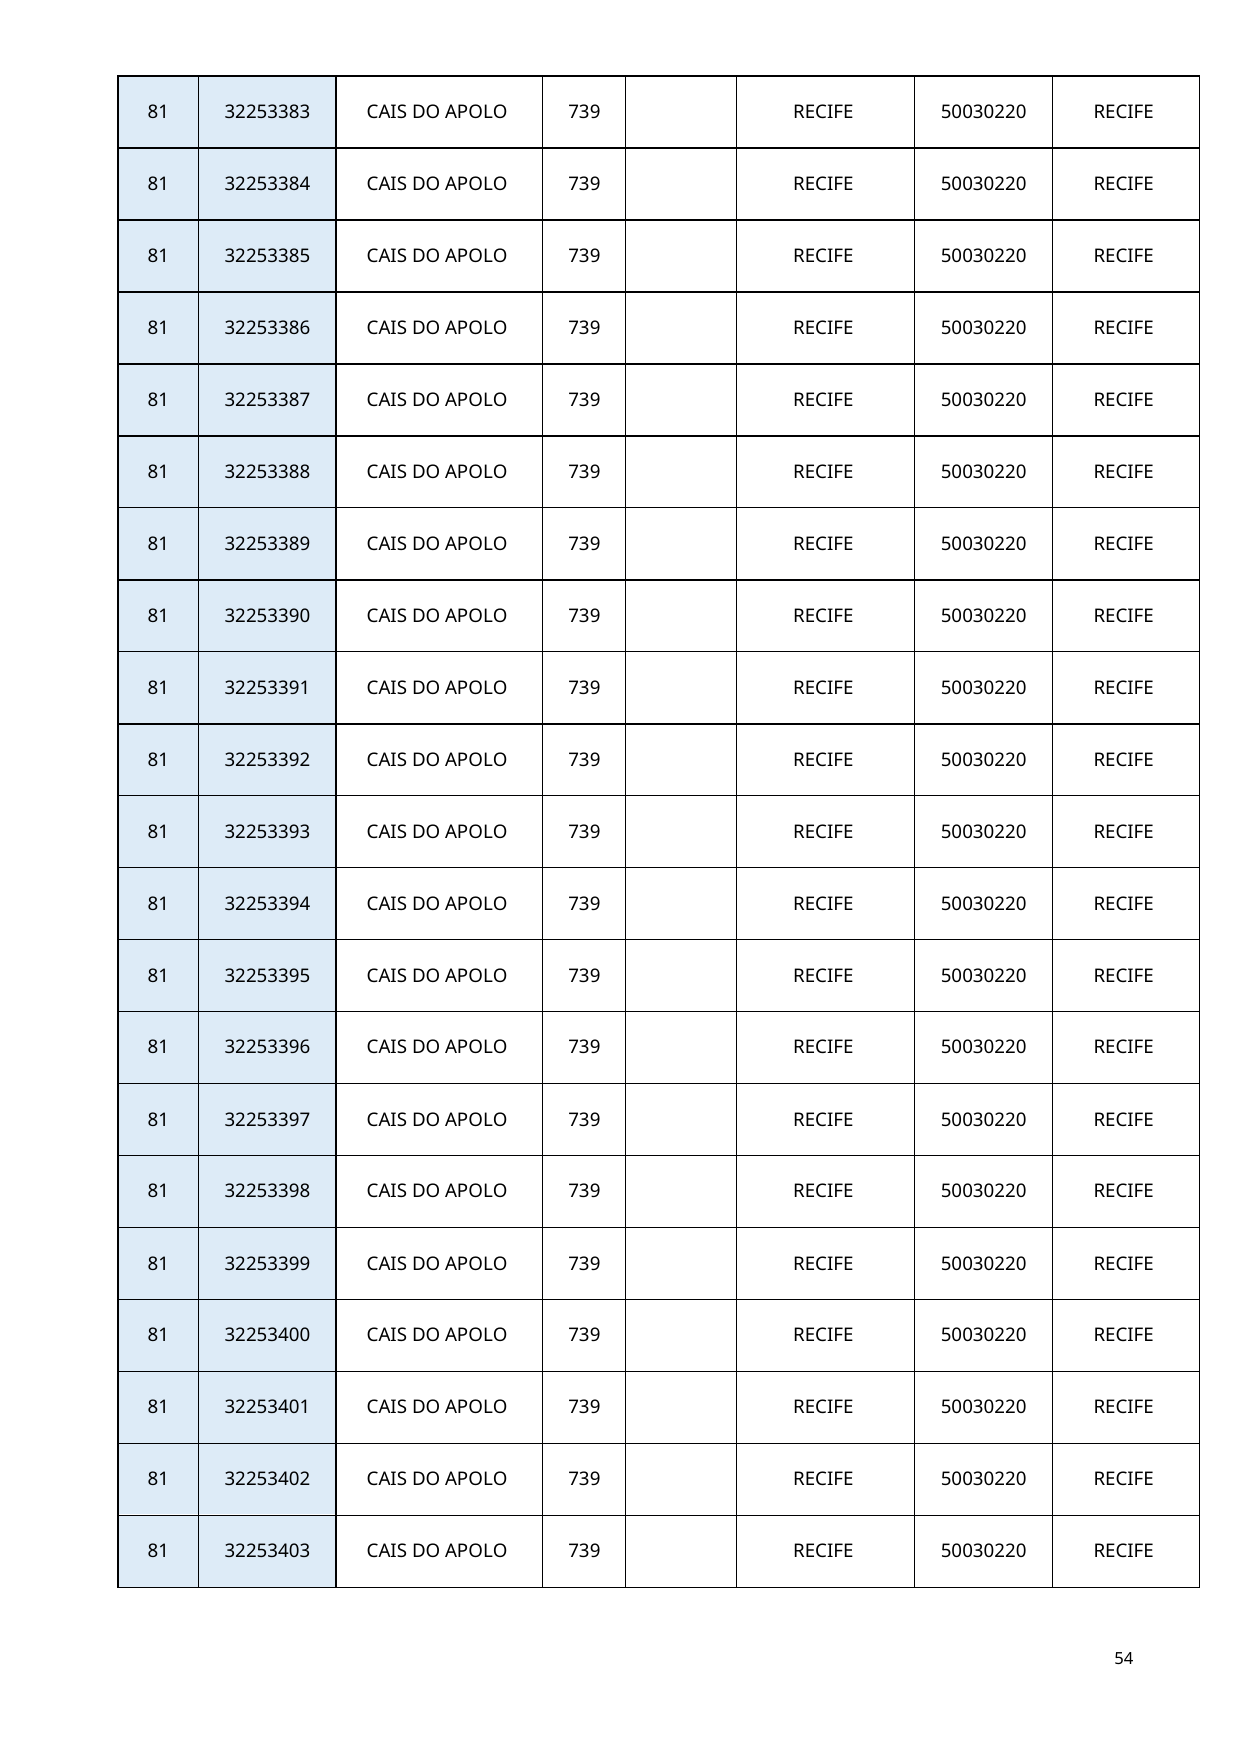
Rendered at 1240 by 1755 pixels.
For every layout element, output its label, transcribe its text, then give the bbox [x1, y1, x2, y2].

table_cell 739 [543, 725, 625, 795]
table_cell 81 [119, 868, 198, 939]
table_cell 739 [543, 652, 625, 723]
table_cell [626, 1012, 736, 1083]
table_cell CAIS DO APOLO [337, 868, 542, 939]
table_cell 50030220 [915, 1372, 1052, 1443]
table_cell RECIFE [1053, 1084, 1199, 1155]
table_cell [626, 1084, 736, 1155]
table_cell RECIFE [1053, 508, 1199, 579]
table_cell RECIFE [1053, 77, 1199, 147]
table_cell 81 [119, 940, 198, 1011]
table_cell RECIFE [1053, 293, 1199, 363]
table_cell CAIS DO APOLO [337, 940, 542, 1011]
table_cell CAIS DO APOLO [337, 1300, 542, 1371]
table_cell 32253395 [199, 940, 335, 1011]
table_cell [626, 1444, 736, 1514]
table_cell RECIFE [737, 77, 914, 147]
table_cell RECIFE [1053, 940, 1199, 1011]
table_cell [626, 725, 736, 795]
table_cell 32253385 [199, 221, 335, 291]
table_cell 739 [543, 1228, 625, 1299]
table_cell 50030220 [915, 365, 1052, 435]
table_cell 50030220 [915, 581, 1052, 651]
table_cell 739 [543, 508, 625, 579]
table_cell [626, 581, 736, 651]
table_cell RECIFE [1053, 437, 1199, 507]
table_cell 81 [119, 293, 198, 363]
table_cell 81 [119, 581, 198, 651]
table_cell 739 [543, 581, 625, 651]
table_cell CAIS DO APOLO [337, 77, 542, 147]
table_cell 739 [543, 293, 625, 363]
table_cell 739 [543, 1012, 625, 1083]
table_cell 50030220 [915, 796, 1052, 867]
table_cell 32253398 [199, 1156, 335, 1227]
table_cell RECIFE [1053, 1228, 1199, 1299]
table_cell 81 [119, 221, 198, 291]
table_cell 50030220 [915, 1156, 1052, 1227]
table_cell RECIFE [737, 508, 914, 579]
table_cell CAIS DO APOLO [337, 1084, 542, 1155]
table_cell [626, 1228, 736, 1299]
table_cell [626, 1300, 736, 1371]
table_cell RECIFE [1053, 1444, 1199, 1514]
table_cell 739 [543, 365, 625, 435]
table_cell 81 [119, 77, 198, 147]
table_cell 32253387 [199, 365, 335, 435]
table_cell RECIFE [737, 1516, 914, 1587]
table_cell 50030220 [915, 221, 1052, 291]
table_cell 32253390 [199, 581, 335, 651]
table_cell CAIS DO APOLO [337, 1012, 542, 1083]
table_cell 739 [543, 1300, 625, 1371]
table_cell RECIFE [1053, 725, 1199, 795]
table_cell 739 [543, 1084, 625, 1155]
table_cell 32253384 [199, 149, 335, 219]
table_cell RECIFE [1053, 1516, 1199, 1587]
table_cell 32253392 [199, 725, 335, 795]
table_cell 32253383 [199, 77, 335, 147]
table_cell RECIFE [1053, 1300, 1199, 1371]
table_cell 50030220 [915, 652, 1052, 723]
table_cell 739 [543, 1156, 625, 1227]
table_cell [626, 1516, 736, 1587]
table_cell 739 [543, 1372, 625, 1443]
table_cell CAIS DO APOLO [337, 221, 542, 291]
table_cell [626, 868, 736, 939]
table_cell 739 [543, 796, 625, 867]
table_cell 50030220 [915, 868, 1052, 939]
table_cell CAIS DO APOLO [337, 1372, 542, 1443]
table_cell 32253391 [199, 652, 335, 723]
table_cell RECIFE [737, 1300, 914, 1371]
table_cell RECIFE [737, 1156, 914, 1227]
table_cell 50030220 [915, 1516, 1052, 1587]
table_cell [626, 508, 736, 579]
table_cell RECIFE [737, 581, 914, 651]
table_cell 81 [119, 1228, 198, 1299]
table_cell 50030220 [915, 725, 1052, 795]
table_cell 32253403 [199, 1516, 335, 1587]
table_cell [626, 437, 736, 507]
table_cell [626, 149, 736, 219]
table_cell 50030220 [915, 1300, 1052, 1371]
table_cell 32253389 [199, 508, 335, 579]
table_cell 81 [119, 1300, 198, 1371]
table_cell 81 [119, 1444, 198, 1514]
table_cell RECIFE [1053, 1372, 1199, 1443]
table_cell CAIS DO APOLO [337, 796, 542, 867]
table_cell RECIFE [737, 652, 914, 723]
table_cell 739 [543, 1516, 625, 1587]
table_cell 739 [543, 149, 625, 219]
table_cell 32253388 [199, 437, 335, 507]
table_cell 50030220 [915, 293, 1052, 363]
table_cell RECIFE [737, 1084, 914, 1155]
table_cell RECIFE [1053, 796, 1199, 867]
table_cell CAIS DO APOLO [337, 365, 542, 435]
table_cell [626, 1372, 736, 1443]
table_cell 50030220 [915, 508, 1052, 579]
table_cell RECIFE [737, 1444, 914, 1514]
table_cell 32253393 [199, 796, 335, 867]
table_cell 739 [543, 77, 625, 147]
table_cell [626, 652, 736, 723]
table_cell [626, 1156, 736, 1227]
table_cell 81 [119, 365, 198, 435]
table_cell RECIFE [737, 221, 914, 291]
table_cell RECIFE [737, 796, 914, 867]
table_cell RECIFE [737, 365, 914, 435]
table_cell RECIFE [1053, 581, 1199, 651]
table_cell CAIS DO APOLO [337, 293, 542, 363]
table_cell 50030220 [915, 940, 1052, 1011]
table_cell 32253386 [199, 293, 335, 363]
table_cell 81 [119, 437, 198, 507]
table_cell 50030220 [915, 1444, 1052, 1514]
table_cell 50030220 [915, 149, 1052, 219]
table_cell CAIS DO APOLO [337, 508, 542, 579]
table_cell CAIS DO APOLO [337, 652, 542, 723]
table_cell 32253397 [199, 1084, 335, 1155]
table_cell [626, 293, 736, 363]
table_cell CAIS DO APOLO [337, 1516, 542, 1587]
table_cell RECIFE [737, 1372, 914, 1443]
table_cell CAIS DO APOLO [337, 1228, 542, 1299]
table_cell 739 [543, 868, 625, 939]
table_cell RECIFE [737, 1012, 914, 1083]
table_cell RECIFE [737, 149, 914, 219]
table_cell 81 [119, 1516, 198, 1587]
table_cell 81 [119, 149, 198, 219]
table_cell RECIFE [1053, 1156, 1199, 1227]
table_cell RECIFE [737, 1228, 914, 1299]
table_cell 32253402 [199, 1444, 335, 1514]
table_cell RECIFE [737, 437, 914, 507]
table_cell RECIFE [1053, 652, 1199, 723]
table_cell RECIFE [1053, 221, 1199, 291]
table_cell 739 [543, 437, 625, 507]
table_cell 81 [119, 652, 198, 723]
table_cell 32253400 [199, 1300, 335, 1371]
table_cell [626, 77, 736, 147]
table_cell [626, 796, 736, 867]
table_cell 50030220 [915, 1084, 1052, 1155]
table_cell 81 [119, 1372, 198, 1443]
table_cell 50030220 [915, 1228, 1052, 1299]
table_cell 81 [119, 725, 198, 795]
table_cell [626, 365, 736, 435]
table_cell CAIS DO APOLO [337, 437, 542, 507]
table_cell RECIFE [737, 293, 914, 363]
table_cell [626, 940, 736, 1011]
table_cell 81 [119, 796, 198, 867]
table_cell CAIS DO APOLO [337, 581, 542, 651]
table_cell RECIFE [737, 725, 914, 795]
table_cell 32253399 [199, 1228, 335, 1299]
table_cell 50030220 [915, 1012, 1052, 1083]
table_cell 32253401 [199, 1372, 335, 1443]
table_cell 739 [543, 1444, 625, 1514]
table_cell 739 [543, 940, 625, 1011]
table_cell 50030220 [915, 77, 1052, 147]
table_cell 81 [119, 508, 198, 579]
table_cell CAIS DO APOLO [337, 149, 542, 219]
table_cell RECIFE [1053, 365, 1199, 435]
table_cell 32253394 [199, 868, 335, 939]
table_cell 81 [119, 1012, 198, 1083]
table_cell RECIFE [1053, 149, 1199, 219]
table_cell 32253396 [199, 1012, 335, 1083]
table_cell CAIS DO APOLO [337, 725, 542, 795]
table_cell [626, 221, 736, 291]
table_cell RECIFE [737, 940, 914, 1011]
table_cell CAIS DO APOLO [337, 1156, 542, 1227]
table_cell RECIFE [1053, 1012, 1199, 1083]
table_cell 739 [543, 221, 625, 291]
table_cell CAIS DO APOLO [337, 1444, 542, 1514]
table_cell 50030220 [915, 437, 1052, 507]
table_cell RECIFE [1053, 868, 1199, 939]
table_cell RECIFE [737, 868, 914, 939]
table_cell 81 [119, 1156, 198, 1227]
table_cell 81 [119, 1084, 198, 1155]
